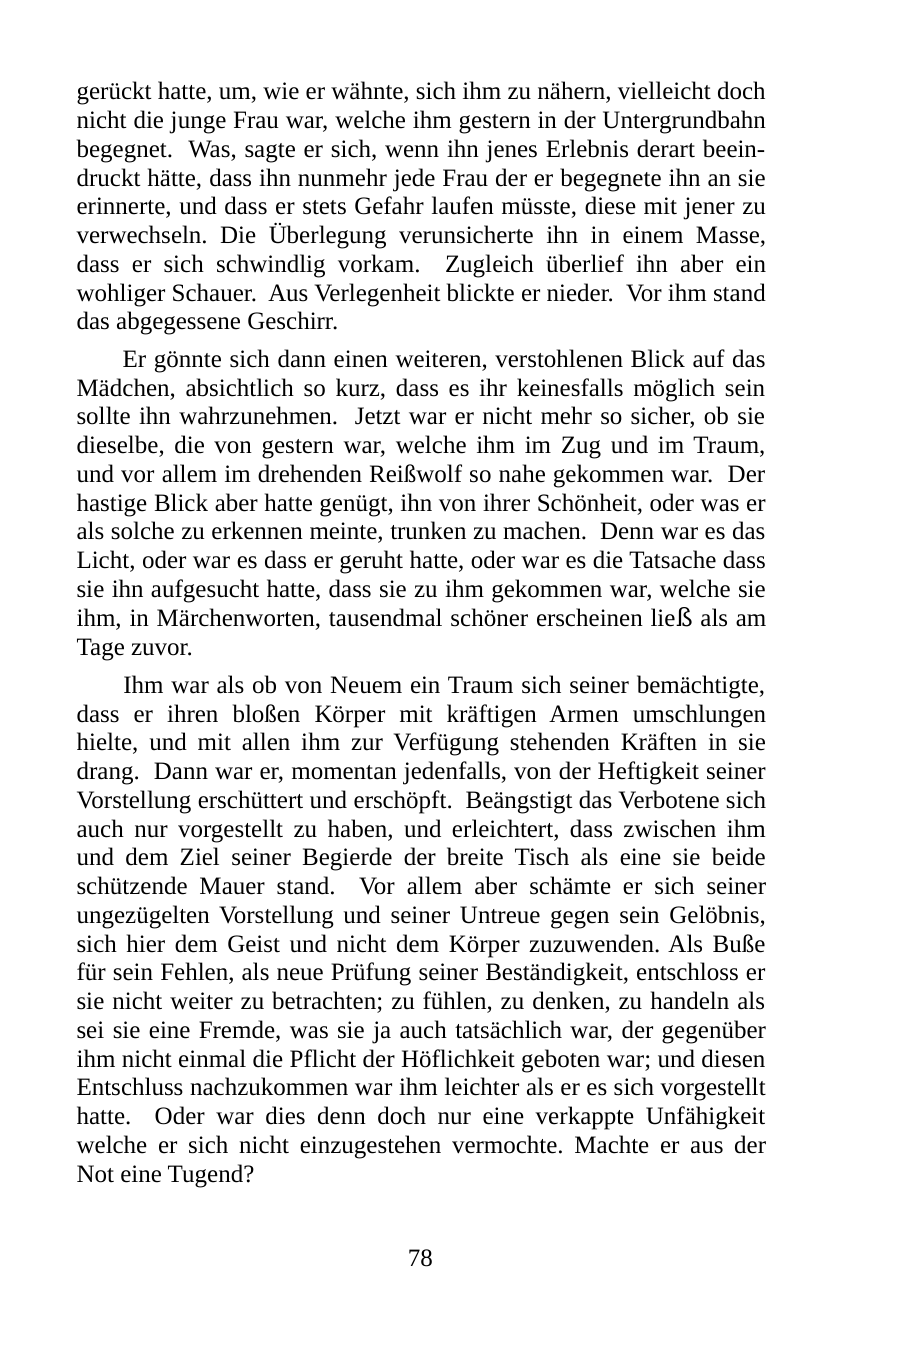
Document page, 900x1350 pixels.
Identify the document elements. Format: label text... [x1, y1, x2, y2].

text Ihm war als ob von Neuem ein Traum sich seiner bemächtigte, dass er ihren bloßen Körper mit kräftigen Armen umschlungen hielte, und mit allen ihm zur Verfügung stehenden Kräften in sie drang. Dann war er, momentan jedenfalls, von der Heftigkeit seiner Vorstellung erschüttert und erschöpft. Beängstigt das Verbotene sich auch nur vorgestellt zu haben, und erleichtert, dass zwischen ihm und dem Ziel seiner Begierde der breite Tisch als eine sie beide schützende Mauer stand. Vor allem aber schämte er sich seiner ungezügelten Vorstellung und seiner Untreue gegen sein Gelöbnis, sich hier dem Geist und nicht dem Körper zuzuwenden. Als Buße für sein Fehlen, als neue Prüfung seiner Beständigkeit, entschloss er sie nicht weiter zu betrachten; zu fühlen, zu denken, zu handeln als sei sie eine Fremde, was sie ja auch tatsächlich war, der gegenüber ihm nicht einmal die Pflicht der Höflichkeit geboten war; und diesen Entschluss nachzukommen war ihm leichter als er es sich vorgestellt hatte. Oder war dies denn doch nur eine verkappte Unfähigkeit welche er sich nicht einzugestehen vermochte. Machte er aus der Not eine Tugend? [76, 670, 766, 1187]
text Er gönnte sich dann einen weiteren, verstohlenen Blick auf das Mädchen, absichtlich so kurz, dass es ihr keinesfalls möglich sein sollte ihn wahrzunehmen. Jetzt war er nicht mehr so sicher, ob sie dieselbe, die von gestern war, welche ihm im Zug und im Traum, und vor allem im drehenden Reißwolf so nahe gekommen war. Der hastige Blick aber hatte genügt, ihn von ihrer Schönheit, oder was er als solche zu erkennen meinte, trunken zu machen. Denn war es das Licht, oder war es dass er geruht hatte, oder war es die Tatsache dass sie ihn aufgesucht hatte, dass sie zu ihm gekommen war, welche sie ihm, in Märchenworten, tausendmal schöner erscheinen ließ als am Tage zuvor. [76, 344, 766, 661]
text gerückt hatte, um, wie er wähnte, sich ihm zu nähern, vielleicht doch nicht die junge Frau war, welche ihm gestern in der Untergrundbahn begegnet. Was, sagte er sich, wenn ihn jenes Erlebnis derart beein-druckt hätte, dass ihn nunmehr jede Frau der er begegnete ihn an sie erinnerte, und dass er stets Gefahr laufen müsste, diese mit jener zu verwechseln. Die Überlegung verunsicherte ihn in einem Masse, dass er sich schwindlig vorkam. Zugleich überlief ihn aber ein wohliger Schauer. Aus Verlegenheit blickte er nieder. Vor ihm stand das abgegessene Geschirr. [76, 76, 766, 335]
